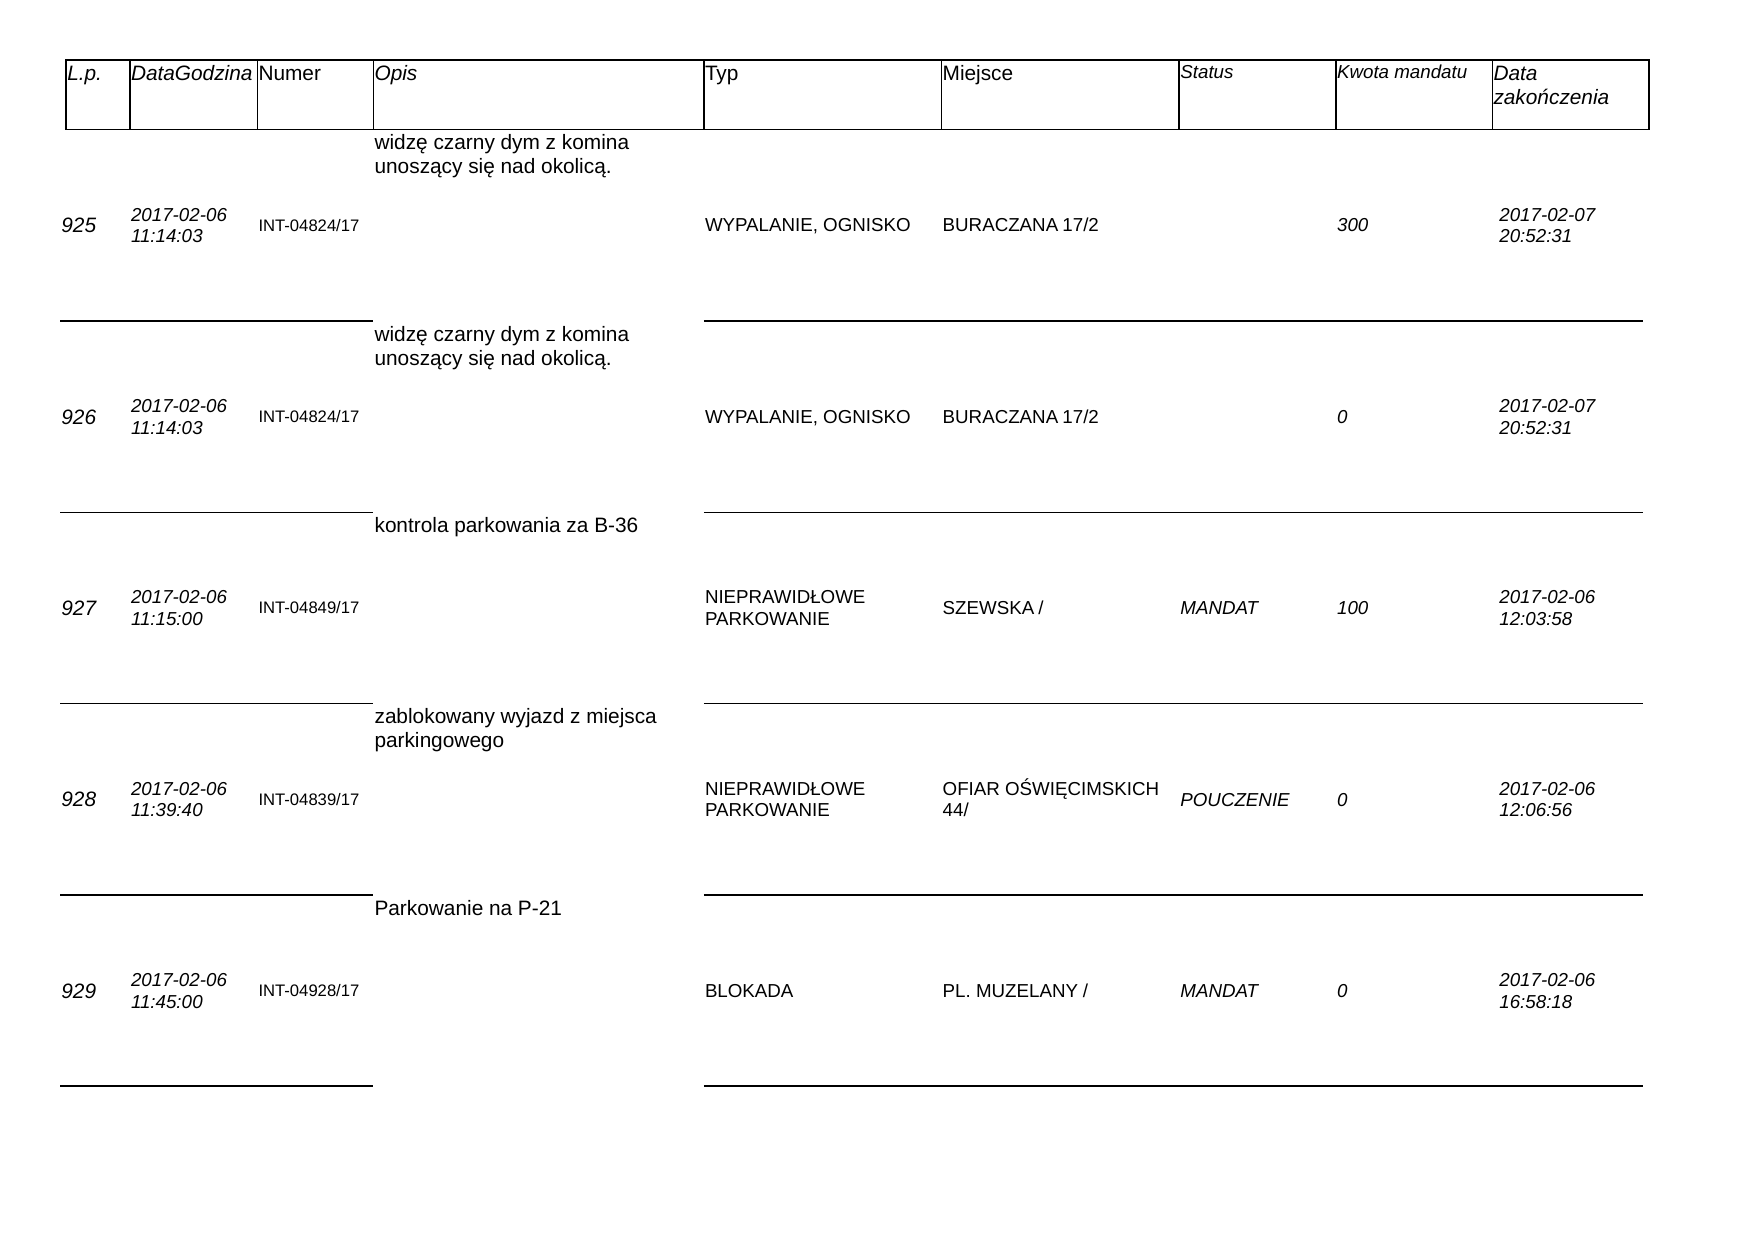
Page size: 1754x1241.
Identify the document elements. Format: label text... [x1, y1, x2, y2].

table_cell kontrola parkowania za B-36 [373, 511, 704, 703]
table_cell 0 [1336, 896, 1498, 1085]
table_cell zablokowany wyjazd z miejsca parkingowego [373, 703, 704, 894]
table_cell SZEWSKA / [941, 513, 1179, 703]
table_cell [1643, 511, 1649, 703]
table_cell INT-04839/17 [257, 704, 373, 894]
table_cell [1643, 703, 1649, 894]
table_header Kwota mandatu [1337, 61, 1492, 129]
table_cell WYPALANIE, OGNISKO [704, 130, 941, 320]
table_header [60, 59, 65, 129]
table_header Miejsce [942, 61, 1178, 129]
table_header Data zakończenia [1493, 61, 1648, 129]
table_cell INT-04849/17 [257, 513, 373, 703]
table_cell 100 [1336, 513, 1498, 703]
table_cell 926 [60, 322, 130, 511]
table_cell POUCZENIE [1179, 704, 1336, 894]
table_cell NIEPRAWIDŁOWE PARKOWANIE [704, 513, 941, 703]
table_cell [1643, 320, 1649, 511]
table_cell BURACZANA 17/2 [941, 130, 1179, 320]
table_cell 2017-02-06 11:14:03 [130, 130, 257, 320]
table_cell 929 [60, 896, 130, 1085]
table_header Numer [258, 61, 373, 129]
table_header Typ [705, 61, 941, 129]
table_cell [1643, 130, 1649, 320]
table_cell INT-04928/17 [257, 896, 373, 1085]
table_cell INT-04824/17 [257, 322, 373, 511]
table_cell INT-04824/17 [257, 130, 373, 320]
table_cell 927 [60, 513, 130, 703]
table_cell 2017-02-06 12:06:56 [1498, 704, 1643, 894]
table_cell 300 [1336, 130, 1498, 320]
table_cell 2017-02-06 11:15:00 [130, 513, 257, 703]
table_cell 925 [60, 129, 130, 320]
table_cell [1643, 894, 1649, 1085]
table_cell 928 [60, 704, 130, 894]
table_cell WYPALANIE, OGNISKO [704, 322, 941, 511]
table_cell Parkowanie na P-21 [373, 894, 704, 1085]
table_cell NIEPRAWIDŁOWE PARKOWANIE [704, 704, 941, 894]
table_cell PL. MUZELANY / [941, 896, 1179, 1085]
table_cell 0 [1336, 322, 1498, 511]
table_cell 2017-02-07 20:52:31 [1498, 322, 1643, 511]
table_cell MANDAT [1179, 896, 1336, 1085]
table_cell 2017-02-06 11:45:00 [130, 896, 257, 1085]
table_header Opis [374, 61, 703, 129]
table_header DataGodzina [131, 61, 257, 129]
table_cell OFIAR OŚWIĘCIMSKICH 44/ [941, 704, 1179, 894]
table_cell 2017-02-06 12:03:58 [1498, 513, 1643, 703]
table_cell 0 [1336, 704, 1498, 894]
table_cell 2017-02-06 16:58:18 [1498, 896, 1643, 1085]
table_cell [1179, 130, 1336, 320]
table_cell 2017-02-06 11:39:40 [130, 704, 257, 894]
table_cell 2017-02-07 20:52:31 [1498, 130, 1643, 320]
table_cell MANDAT [1179, 513, 1336, 703]
table_cell [1179, 322, 1336, 511]
table_cell BURACZANA 17/2 [941, 322, 1179, 511]
table_cell 2017-02-06 11:14:03 [130, 322, 257, 511]
table_cell widzę czarny dym z komina unoszący się nad okolicą. [373, 130, 704, 320]
table_cell BLOKADA [704, 896, 941, 1085]
table_cell widzę czarny dym z komina unoszący się nad okolicą. [373, 320, 704, 511]
table_header Status [1180, 61, 1335, 129]
table_header L.p. [67, 61, 129, 129]
